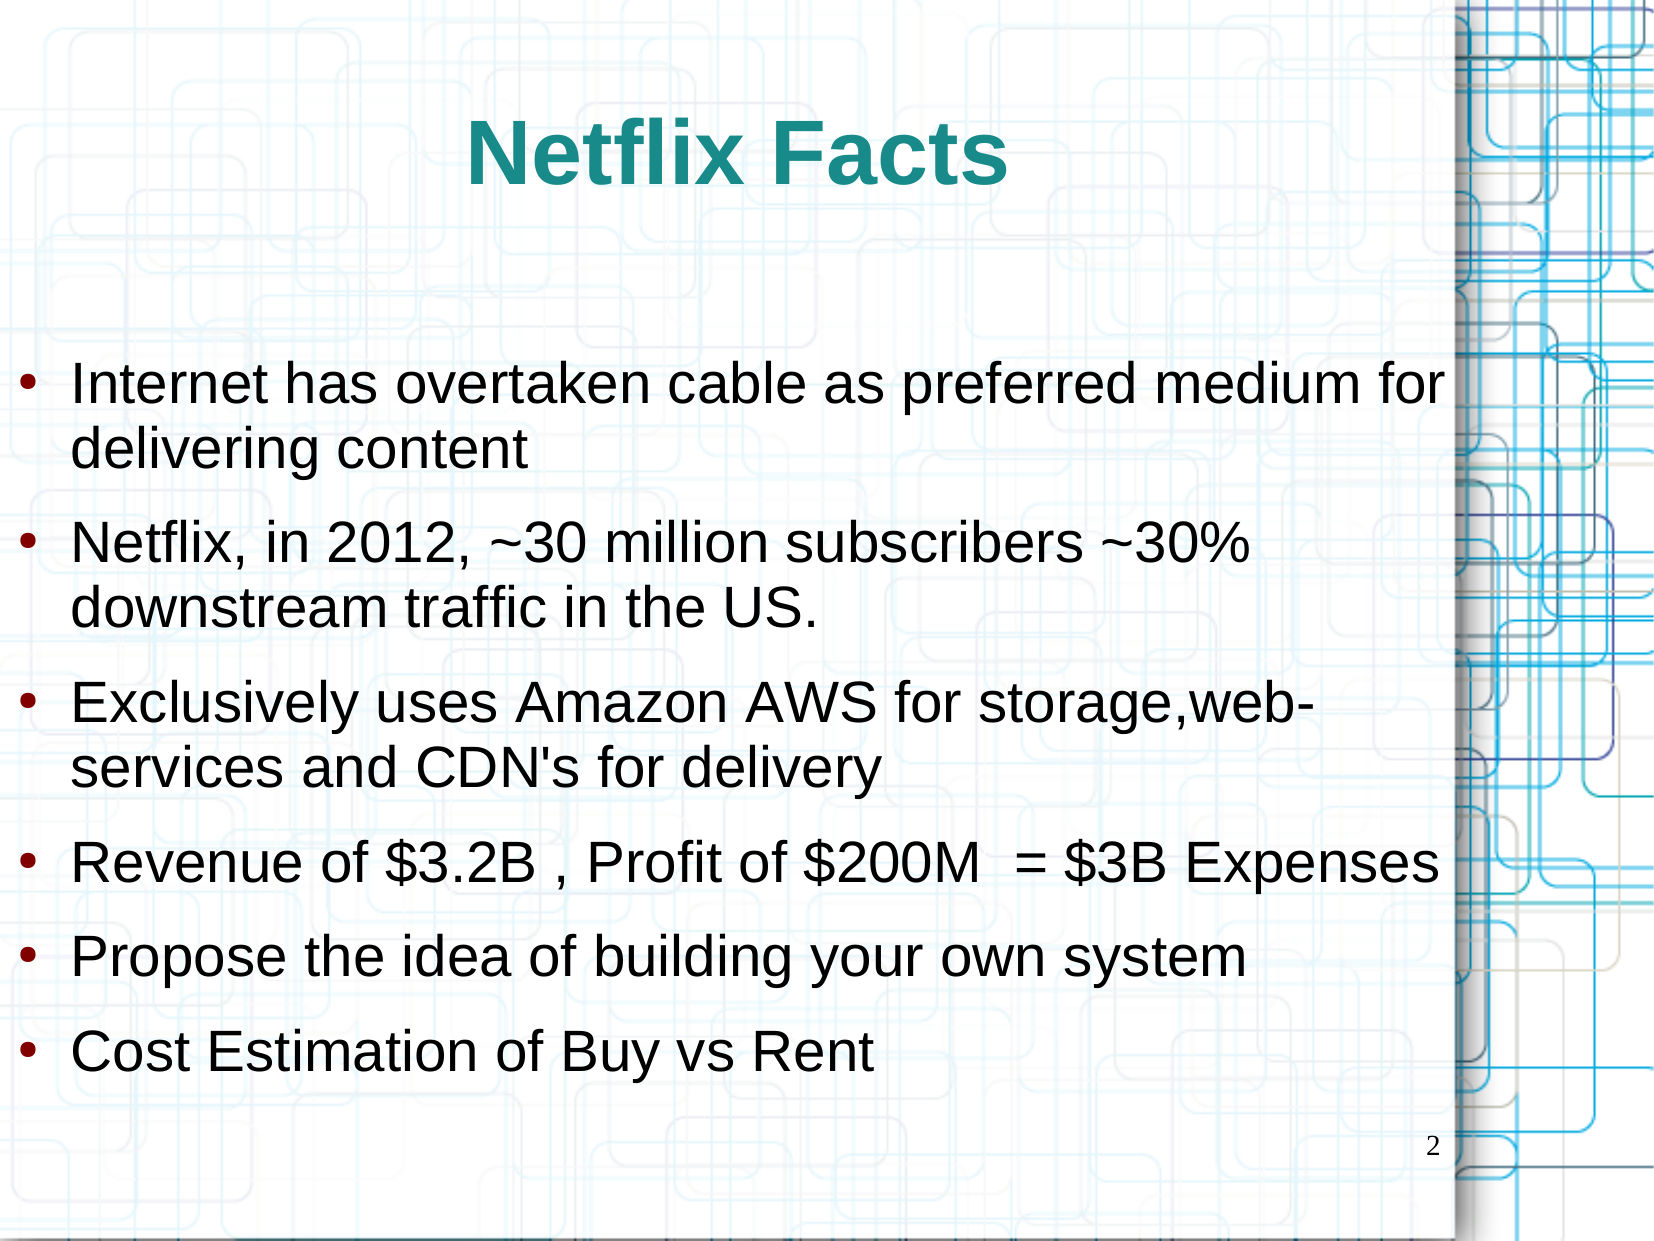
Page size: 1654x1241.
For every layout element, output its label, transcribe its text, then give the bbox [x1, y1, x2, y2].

list Internet has overtaken cable as preferred medium for delivering content Netflix, in 2012, ~30 million subscribers ~30% downstream traffic in the US. Exclusively uses Amazon AWS for storage,web-services and CDN's for delivery Revenue of $3.2B , Profit of $200M = $3B Expenses Propose the idea of building your own system Cost Estimation of Buy vs Rent [0, 350, 1456, 1133]
picture [0, 0, 1654, 1241]
title Netflix Facts [59, 49, 1418, 257]
